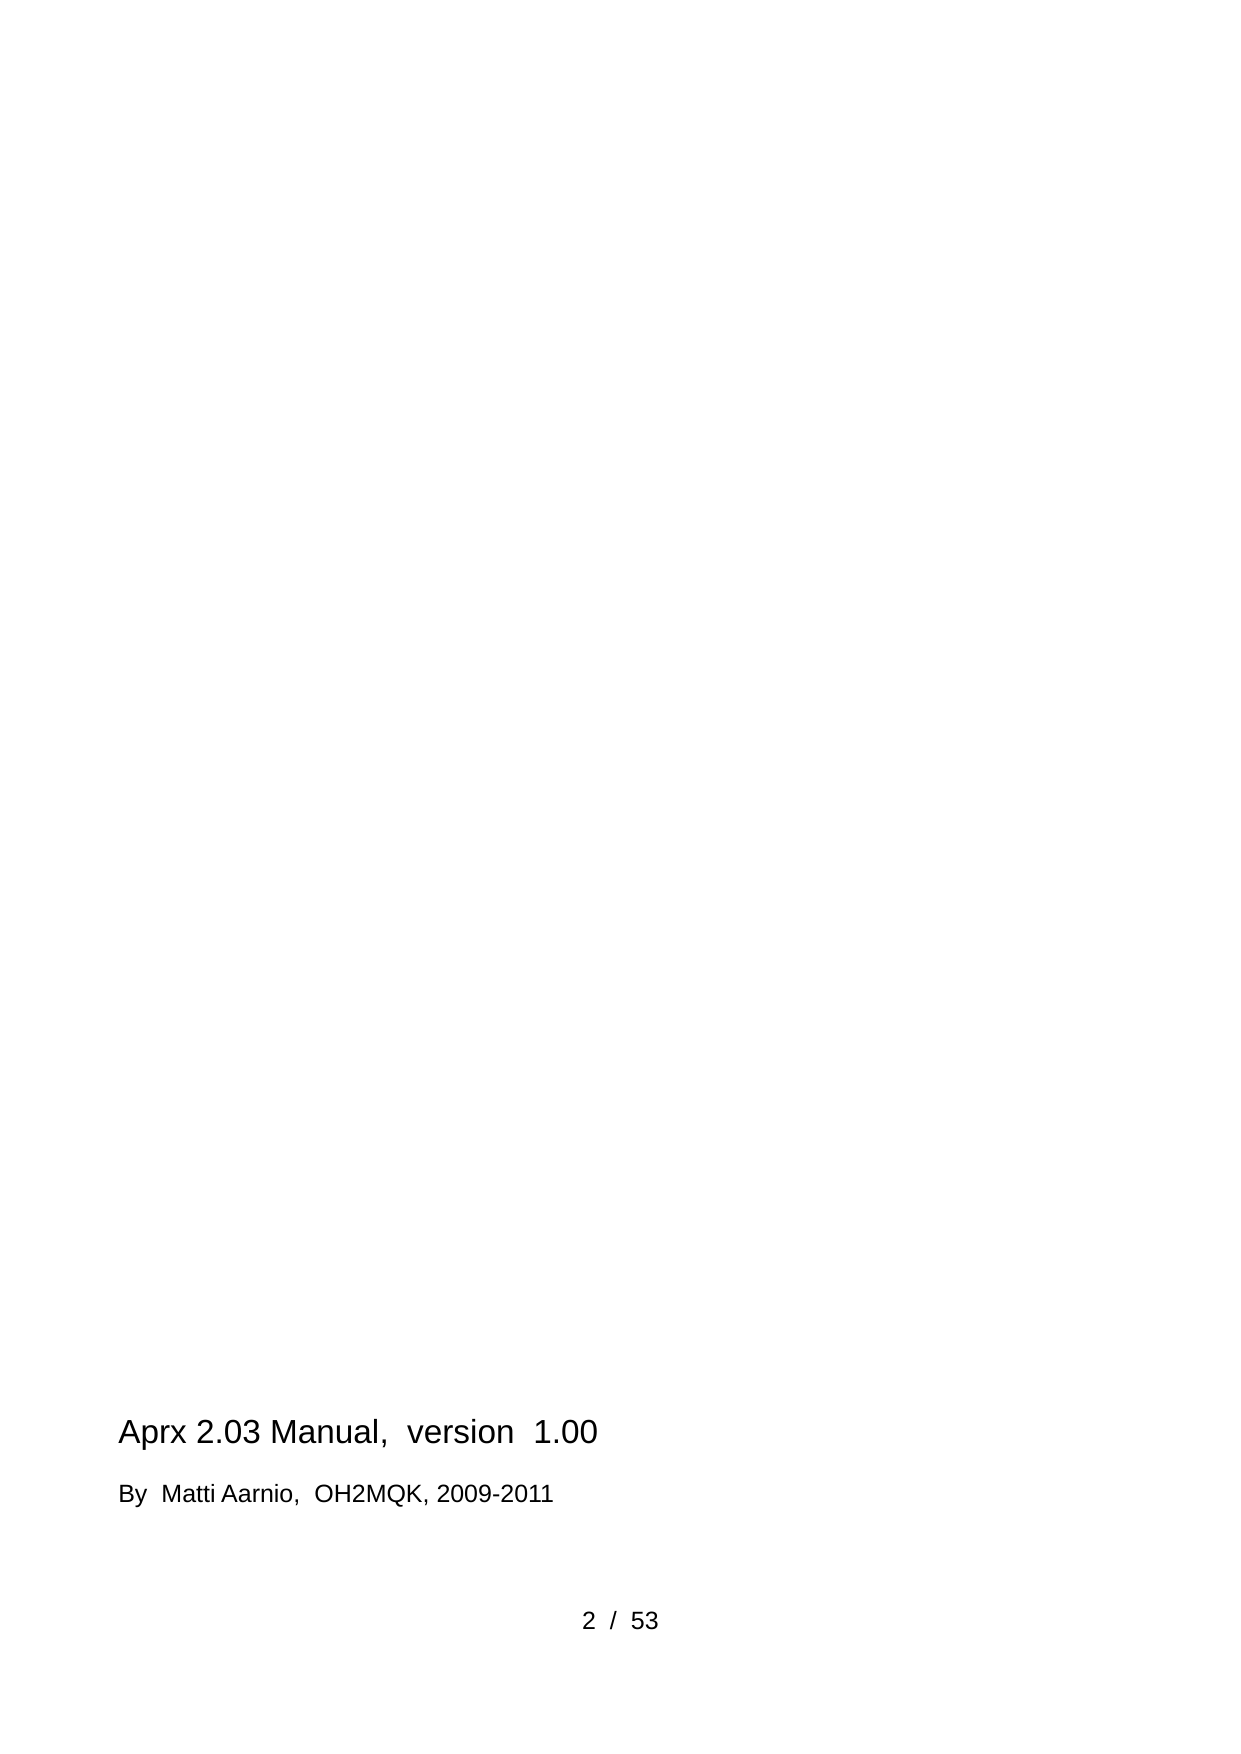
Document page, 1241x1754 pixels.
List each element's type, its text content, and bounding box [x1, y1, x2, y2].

text Aprx 2.03 Manual, version 1.00 [118, 1412, 1122, 1450]
text By Matti Aarnio, OH2MQK, 2009-2011 [118, 1479, 1122, 1508]
